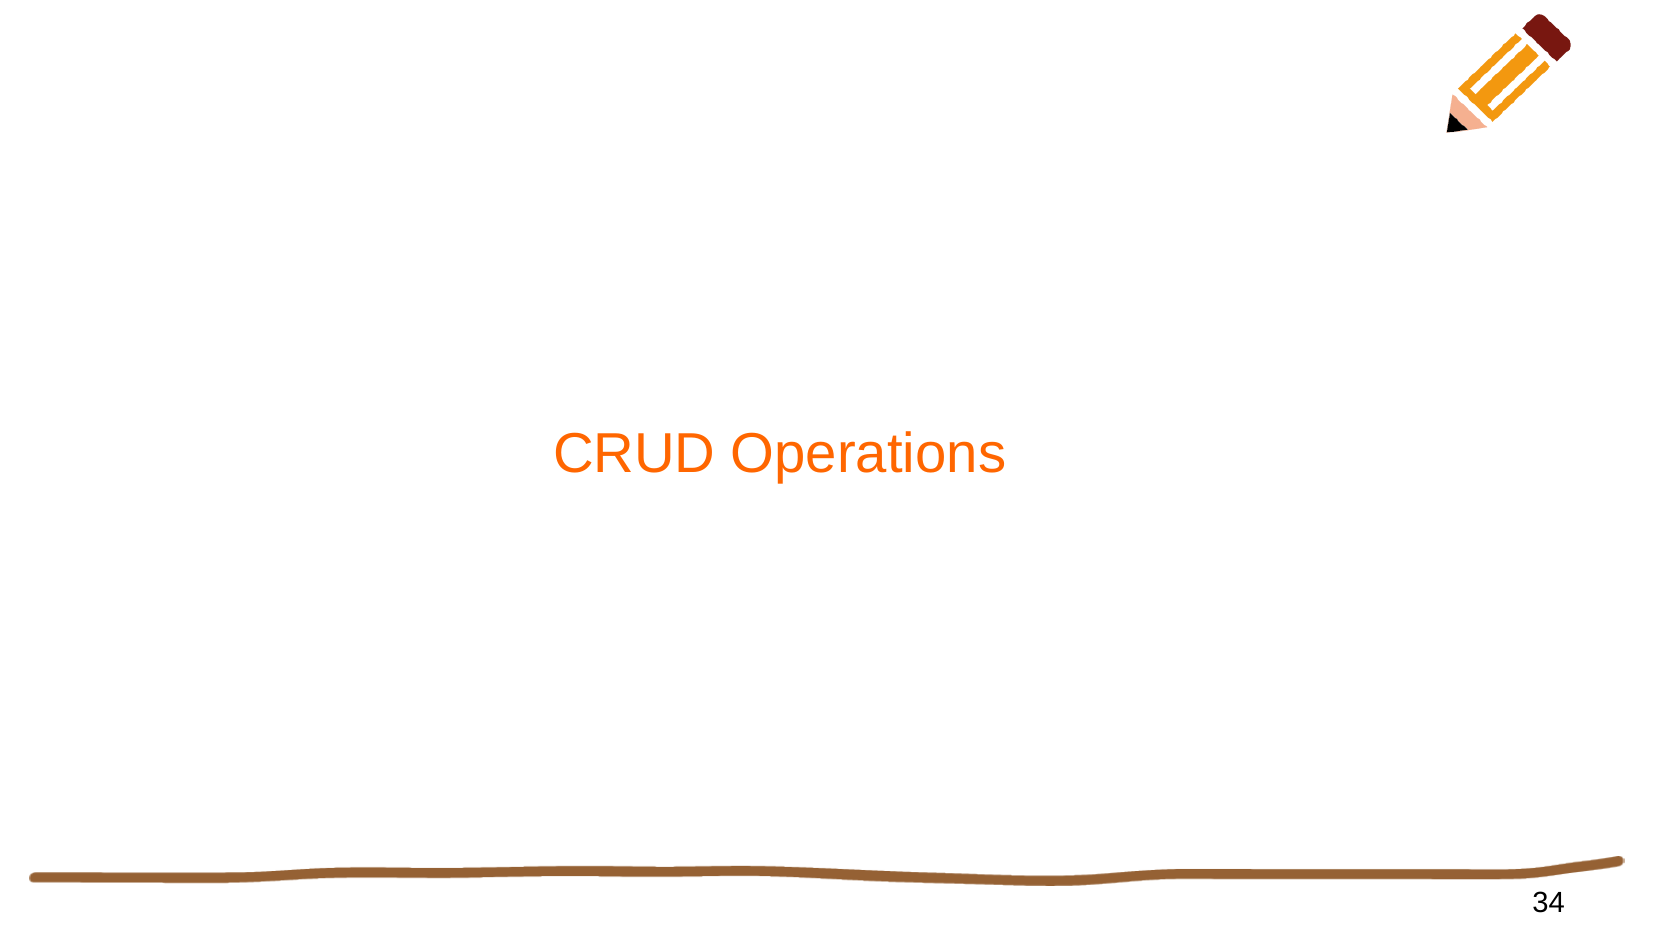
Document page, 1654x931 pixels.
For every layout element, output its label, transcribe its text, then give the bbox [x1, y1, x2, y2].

picture [1446, 14, 1571, 133]
title CRUD Operations [100, 401, 1459, 505]
picture [29, 856, 1625, 886]
